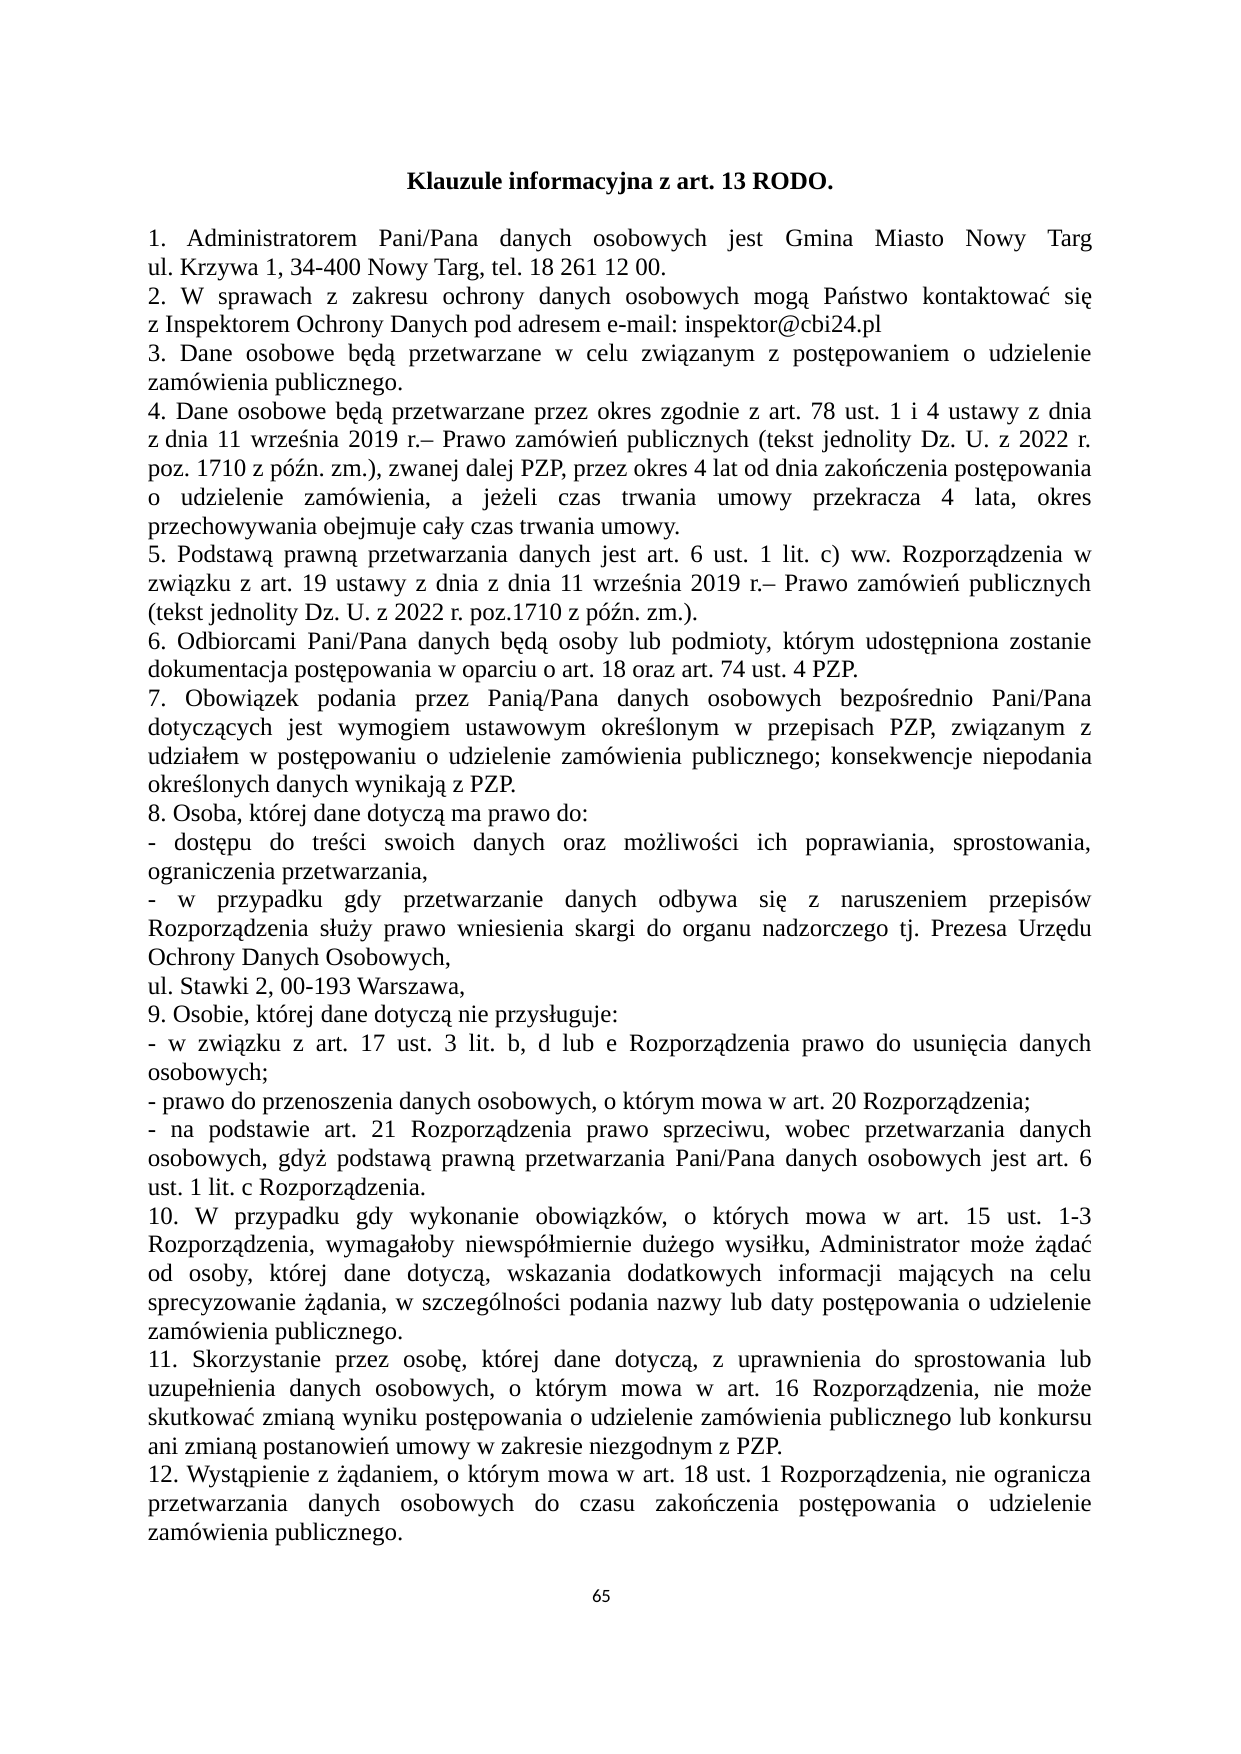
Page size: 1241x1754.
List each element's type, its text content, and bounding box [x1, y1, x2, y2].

text - na podstawie art. 21 Rozporządzenia prawo sprzeciwu, wobec przetwarzania danych osobowych, gdyż podstawą prawną przetwarzania Pani/Pana danych osobowych jest art. 6 ust. 1 lit. c Rozporządzenia. [148, 1114, 1093, 1201]
text 8. Osoba, której dane dotyczą ma prawo do: [148, 798, 1093, 827]
text - w związku z art. 17 ust. 3 lit. b, d lub e Rozporządzenia prawo do usunięcia danych osobowych; [148, 1028, 1093, 1086]
text Klauzule informacyjna z art. 13 RODO. [148, 166, 1093, 194]
text 2. W sprawach z zakresu ochrony danych osobowych mogą Państwo kontaktować się z Inspektorem Ochrony Danych pod adresem e-mail: inspektor@cbi24.pl [148, 281, 1093, 338]
text 4. Dane osobowe będą przetwarzane przez okres zgodnie z art. 78 ust. 1 i 4 ustawy z dnia z dnia 11 września 2019 r.– Prawo zamówień publicznych (tekst jednolity Dz. U. z 2022 r. poz. 1710 z późn. zm.), zwanej dalej PZP, przez okres 4 lat od dnia zakończenia postępowania o udzielenie zamówienia, a jeżeli czas trwania umowy przekracza 4 lata, okres przechowywania obejmuje cały czas trwania umowy. [148, 396, 1093, 539]
text - prawo do przenoszenia danych osobowych, o którym mowa w art. 20 Rozporządzenia; [148, 1086, 1093, 1114]
text 1. Administratorem Pani/Pana danych osobowych jest Gmina Miasto Nowy Targ ul. Krzywa 1, 34-400 Nowy Targ, tel. 18 261 12 00. [148, 223, 1093, 281]
text 3. Dane osobowe będą przetwarzane w celu związanym z postępowaniem o udzielenie zamówienia publicznego. [148, 338, 1093, 396]
text 7. Obowiązek podania przez Panią/Pana danych osobowych bezpośrednio Pani/Pana dotyczących jest wymogiem ustawowym określonym w przepisach PZP, związanym z udziałem w postępowaniu o udzielenie zamówienia publicznego; konsekwencje niepodania określonych danych wynikają z PZP. [148, 683, 1093, 798]
text 11. Skorzystanie przez osobę, której dane dotyczą, z uprawnienia do sprostowania lub uzupełnienia danych osobowych, o którym mowa w art. 16 Rozporządzenia, nie może skutkować zmianą wyniku postępowania o udzielenie zamówienia publicznego lub konkursu ani zmianą postanowień umowy w zakresie niezgodnym z PZP. [148, 1344, 1093, 1459]
text 6. Odbiorcami Pani/Pana danych będą osoby lub podmioty, którym udostępniona zostanie dokumentacja postępowania w oparciu o art. 18 oraz art. 74 ust. 4 PZP. [148, 626, 1093, 683]
text ul. Stawki 2, 00-193 Warszawa, [148, 971, 1093, 999]
text - w przypadku gdy przetwarzanie danych odbywa się z naruszeniem przepisów Rozporządzenia służy prawo wniesienia skargi do organu nadzorczego tj. Prezesa Urzędu Ochrony Danych Osobowych, [148, 884, 1093, 971]
text 9. Osobie, której dane dotyczą nie przysługuje: [148, 999, 1093, 1028]
text 10. W przypadku gdy wykonanie obowiązków, o których mowa w art. 15 ust. 1-3 Rozporządzenia, wymagałoby niewspółmiernie dużego wysiłku, Administrator może żądać od osoby, której dane dotyczą, wskazania dodatkowych informacji mających na celu sprecyzowanie żądania, w szczególności podania nazwy lub daty postępowania o udzielenie zamówienia publicznego. [148, 1201, 1093, 1344]
text 5. Podstawą prawną przetwarzania danych jest art. 6 ust. 1 lit. c) ww. Rozporządzenia w związku z art. 19 ustawy z dnia z dnia 11 września 2019 r.– Prawo zamówień publicznych (tekst jednolity Dz. U. z 2022 r. poz.1710 z późn. zm.). [148, 539, 1093, 626]
text - dostępu do treści swoich danych oraz możliwości ich poprawiania, sprostowania, ograniczenia przetwarzania, [148, 827, 1093, 884]
text 12. Wystąpienie z żądaniem, o którym mowa w art. 18 ust. 1 Rozporządzenia, nie ogranicza przetwarzania danych osobowych do czasu zakończenia postępowania o udzielenie zamówienia publicznego. [148, 1459, 1093, 1546]
